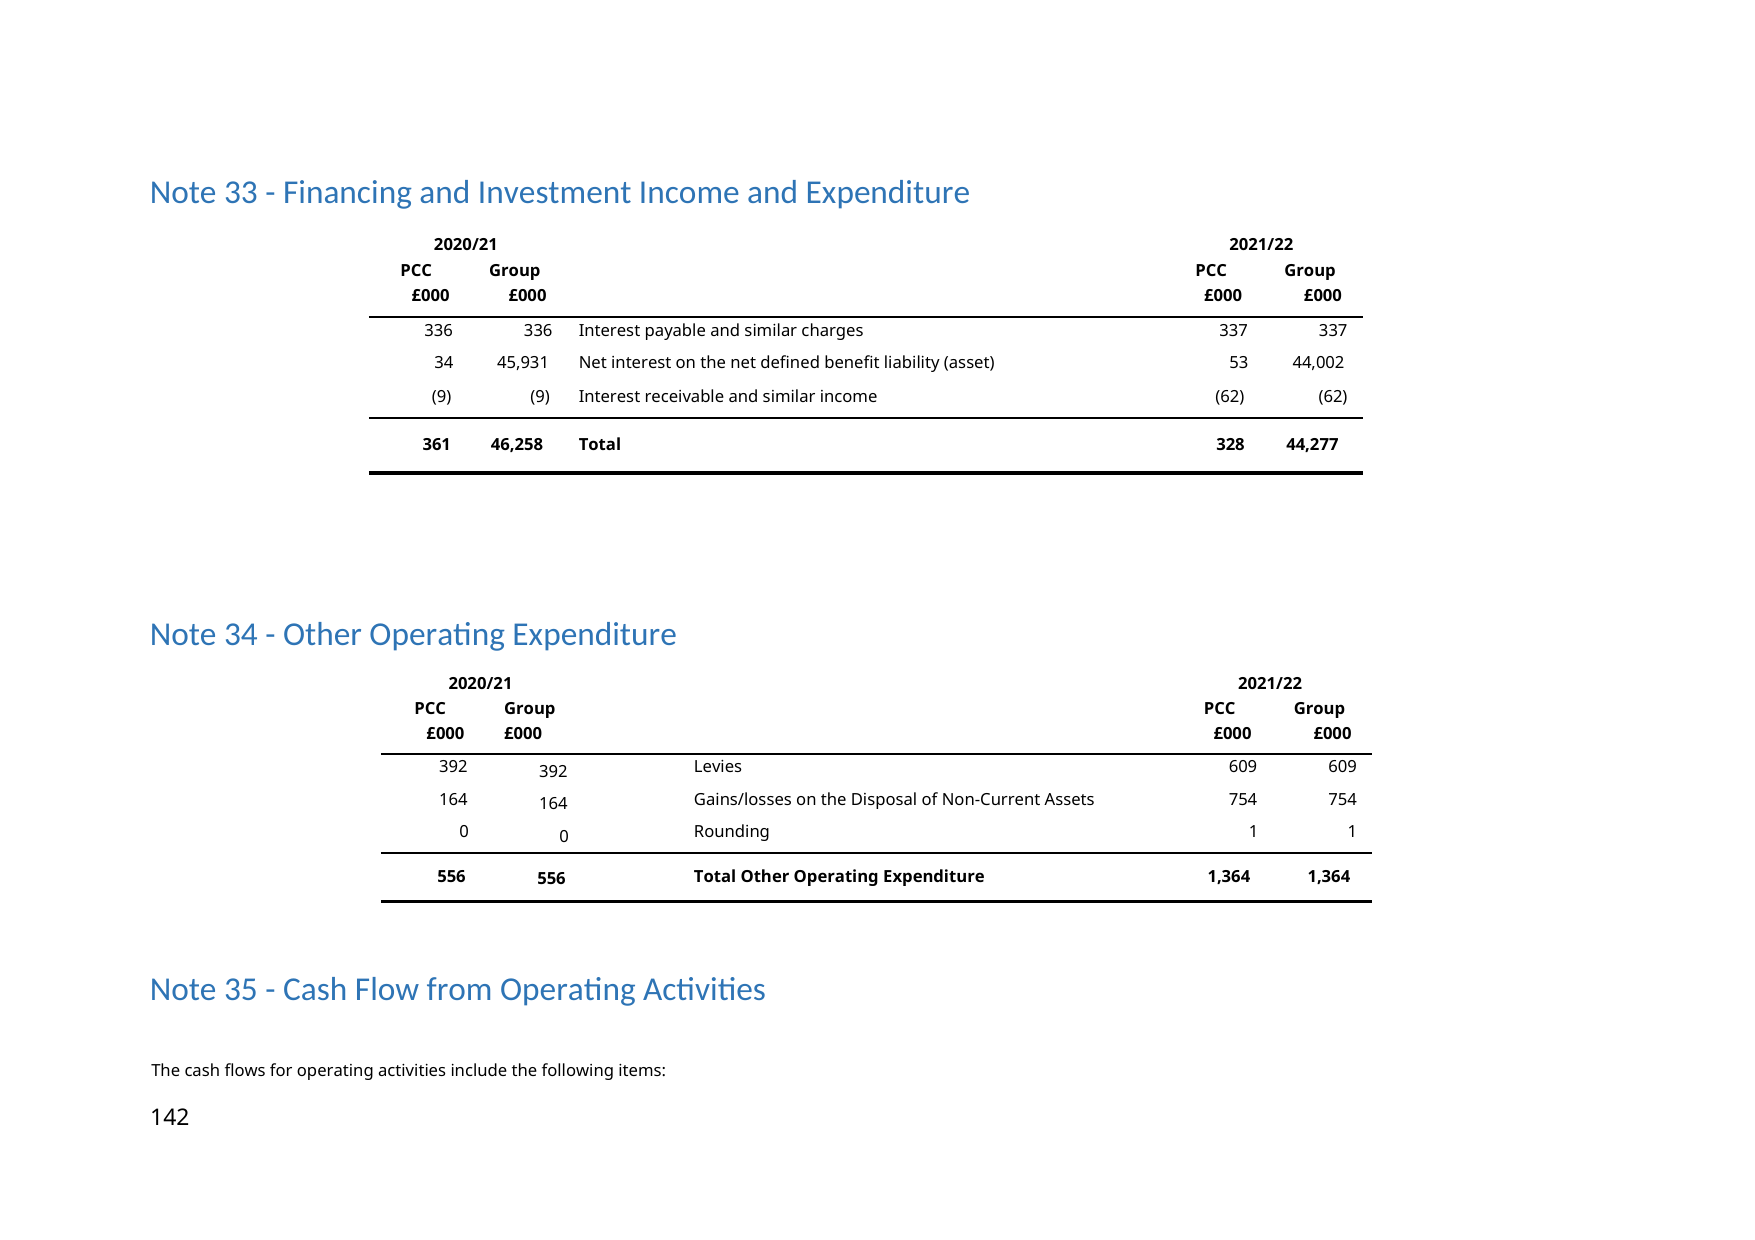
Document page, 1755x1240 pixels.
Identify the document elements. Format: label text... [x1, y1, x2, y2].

table_cell £000 [1284, 284, 1362, 316]
table_cell [579, 284, 1195, 316]
table_cell Total Other Operating Expenditure [694, 854, 1204, 900]
table_header PCC [381, 697, 504, 721]
table_header PCC [369, 259, 489, 284]
table_cell 754 [1204, 788, 1293, 820]
table_cell (9) [369, 384, 489, 417]
table_cell £000 [369, 284, 489, 316]
table_cell Interest payable and similar charges [579, 318, 1195, 351]
table_header PCC [1195, 259, 1284, 284]
table_cell 1 [1204, 820, 1293, 852]
table_cell Rounding [694, 820, 1204, 852]
table_cell 44,002 [1284, 351, 1362, 384]
table_cell 1 [1294, 820, 1372, 852]
table_cell 164 [381, 788, 504, 820]
table_cell £000 [1195, 284, 1284, 316]
table_cell 392 [504, 755, 694, 787]
table_cell £000 [1294, 721, 1372, 753]
table_cell 1,364 [1204, 854, 1293, 900]
table_cell 44,277 [1284, 419, 1362, 471]
table_header Group [1284, 259, 1362, 284]
subtitle Note 34 - Other Operating Expenditure [149, 613, 1616, 654]
table_cell 336 [369, 318, 489, 351]
table_cell Gains/losses on the Disposal of Non-Current Assets [694, 788, 1204, 820]
table_cell 53 [1195, 351, 1284, 384]
table_header [694, 697, 1204, 721]
table_cell £000 [1204, 721, 1293, 753]
table_header Group [1294, 697, 1372, 721]
table_cell (9) [489, 384, 578, 417]
table_cell 337 [1195, 318, 1284, 351]
text The cash flows for operating activities include the following items: [151, 1059, 1616, 1081]
table_cell Interest receivable and similar income [579, 384, 1195, 417]
table_cell 34 [369, 351, 489, 384]
table_cell 556 [504, 854, 694, 900]
table_cell 337 [1284, 318, 1362, 351]
table_cell 609 [1204, 755, 1293, 787]
table_cell (62) [1284, 384, 1362, 417]
table_cell 609 [1294, 755, 1372, 787]
table_header PCC [1204, 697, 1293, 721]
table_cell Net interest on the net defined benefit liability (asset) [579, 351, 1195, 384]
table_cell Total [579, 419, 1195, 471]
table_header [579, 259, 1195, 284]
table_header Group [504, 697, 694, 721]
table_cell 328 [1195, 419, 1284, 471]
text 2020/21 2021/22 [150, 667, 1616, 695]
table_cell [694, 721, 1204, 753]
table_cell 336 [489, 318, 578, 351]
table_cell 0 [504, 820, 694, 852]
subtitle Note 35 - Cash Flow from Operating Activities [149, 968, 1616, 1009]
table_cell £000 [504, 721, 694, 753]
table_cell £000 [489, 284, 578, 316]
table_header Group [489, 259, 578, 284]
table_cell Levies [694, 755, 1204, 787]
table_cell 556 [381, 854, 504, 900]
text 2020/21 2021/22 [150, 228, 1616, 256]
table_cell 754 [1294, 788, 1372, 820]
table_cell 46,258 [489, 419, 578, 471]
table_cell £000 [381, 721, 504, 753]
table_cell 1,364 [1294, 854, 1372, 900]
table_cell 164 [504, 788, 694, 820]
table_cell (62) [1195, 384, 1284, 417]
subtitle Note 33 - Financing and Investment Income and Expenditure [149, 171, 1616, 212]
table_cell 0 [381, 820, 504, 852]
table_cell 392 [381, 755, 504, 787]
table_cell 361 [369, 419, 489, 471]
table_cell 45,931 [489, 351, 578, 384]
